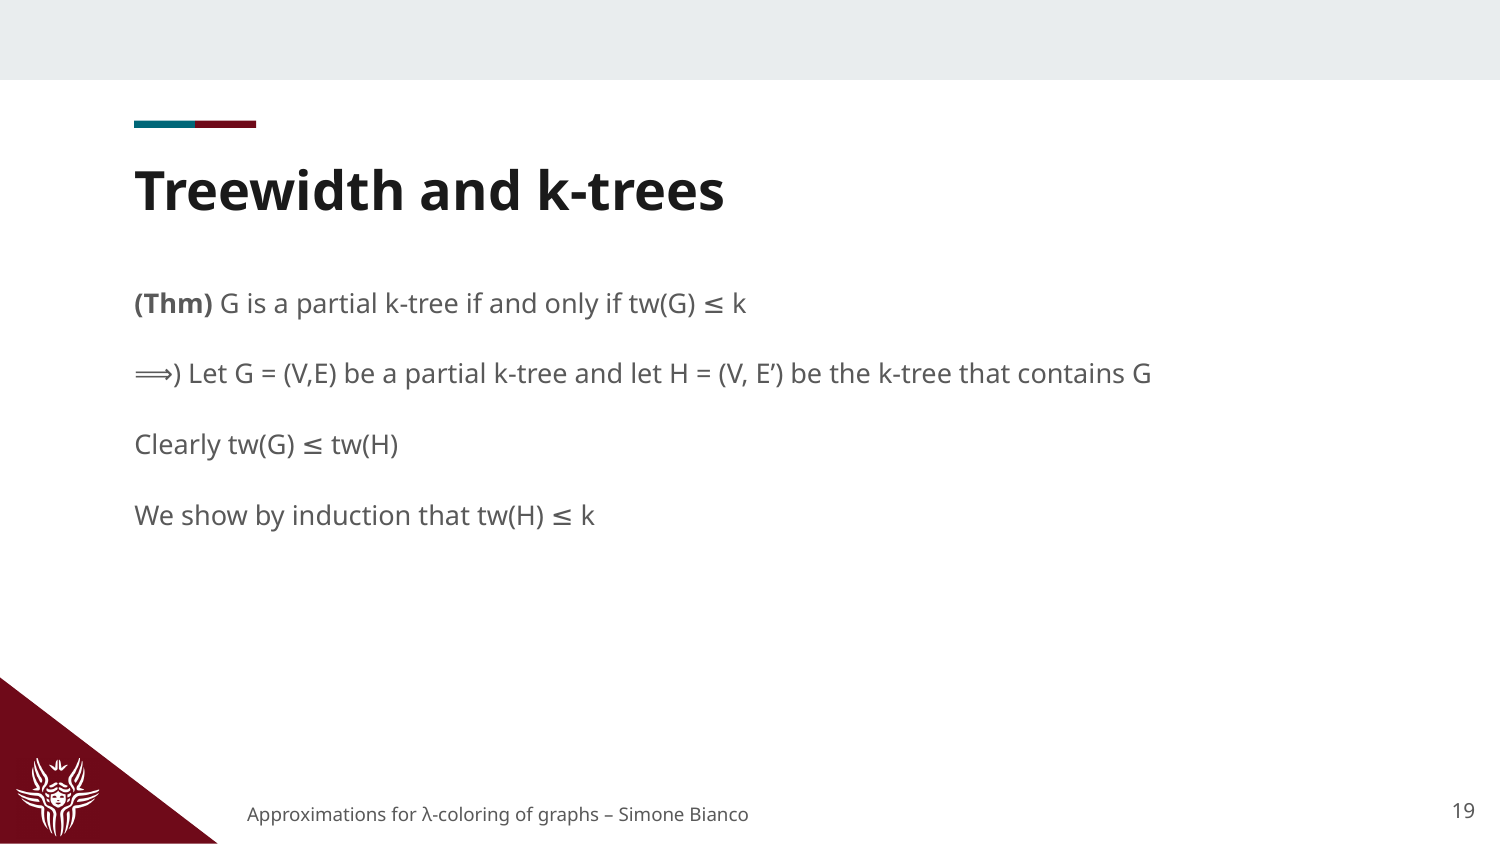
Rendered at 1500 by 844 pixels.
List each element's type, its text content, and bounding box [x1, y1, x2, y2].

list (Thm) G is a partial k-tree if and only if tw(G) ≤ k ⟹) Let G = (V,E) be a partial k-tree and let H = (V, E’) be the k-tree that contains G Clearly tw(G) ≤ tw(H) We show by induction that tw(H) ≤ k [119, 266, 1418, 637]
slide_number [1400, 779, 1491, 844]
title Treewidth and k-trees [119, 141, 1381, 230]
text_box Approximations for λ-coloring of graphs – Simone Bianco [232, 783, 1193, 839]
picture [16, 758, 100, 839]
